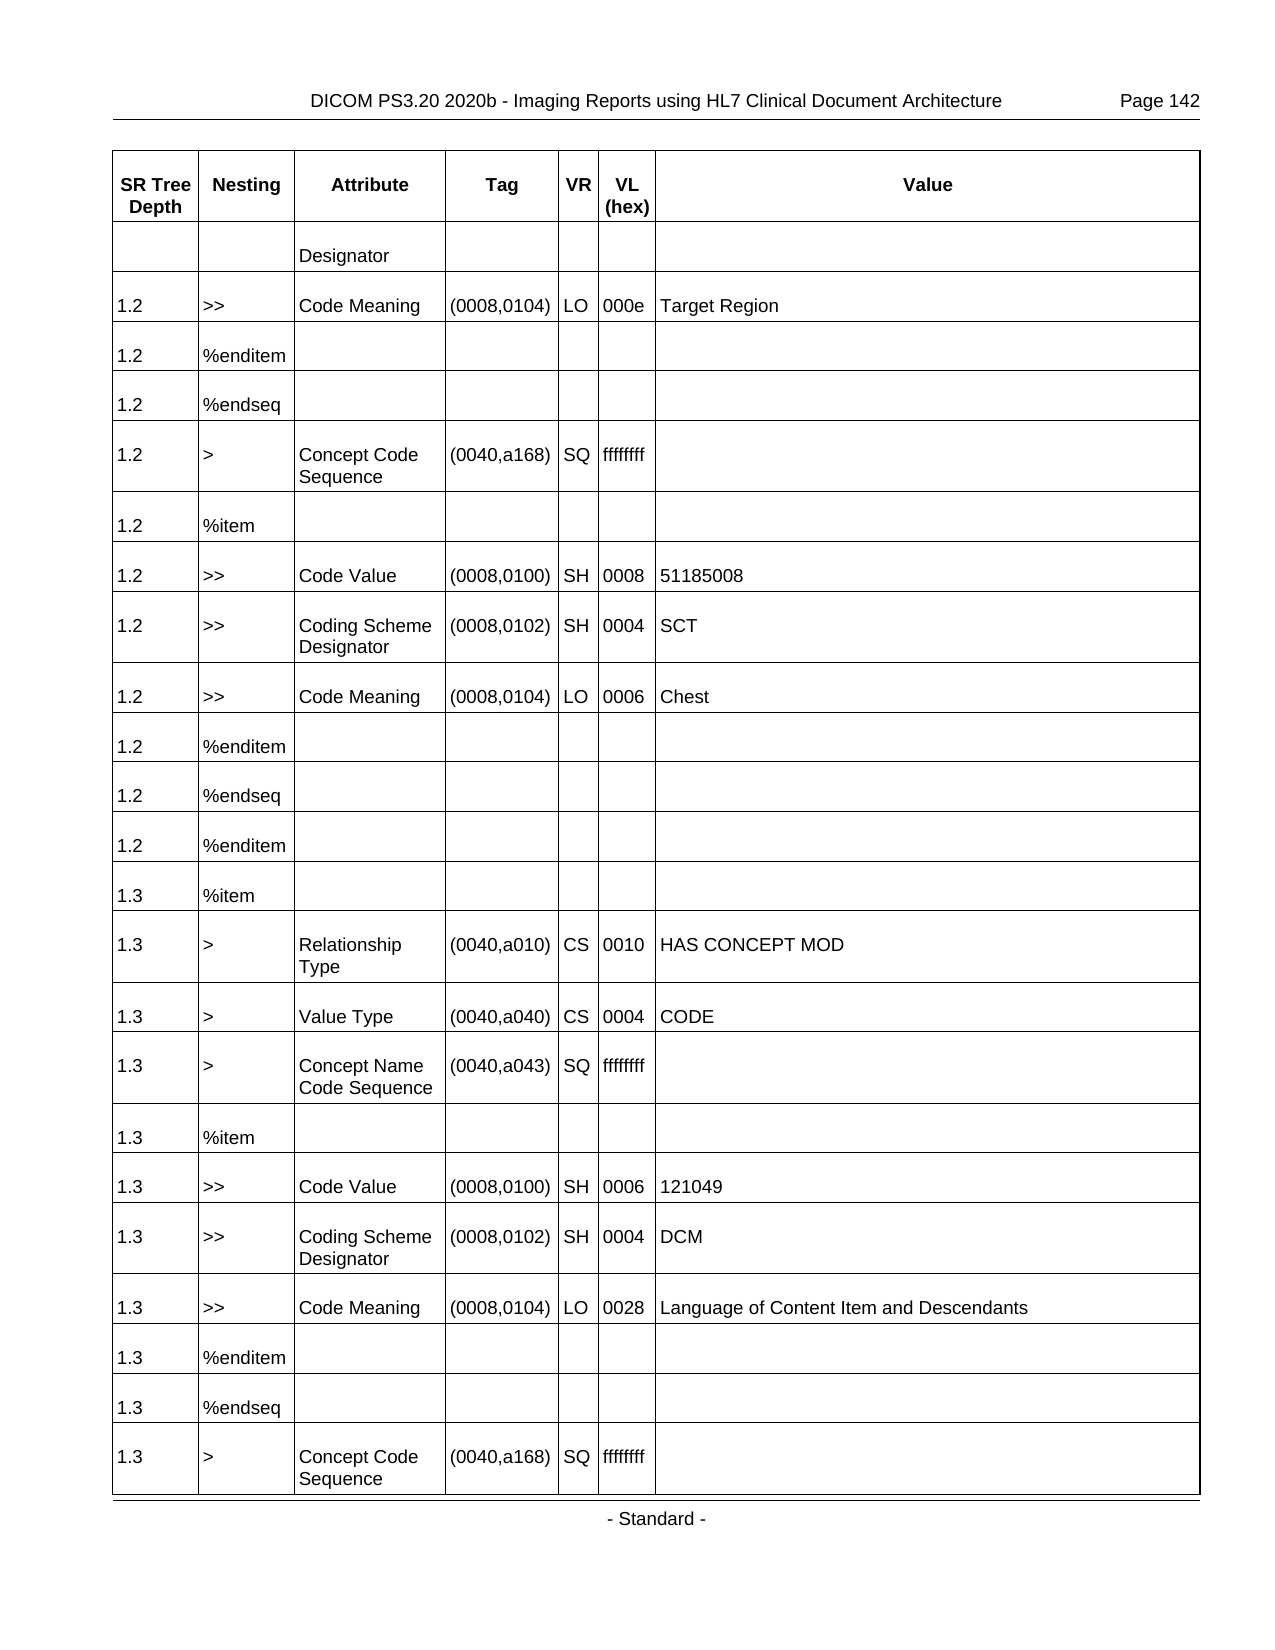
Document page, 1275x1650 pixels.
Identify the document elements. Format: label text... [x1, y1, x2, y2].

table_cell [446, 762, 558, 811]
table_cell (0008,0102) [446, 1203, 558, 1273]
table_cell [559, 492, 598, 541]
table_cell HAS CONCEPT MOD [656, 911, 1199, 982]
table_cell (0040,a168) [446, 1423, 558, 1493]
table_cell [559, 762, 598, 811]
table_cell %enditem [199, 713, 294, 761]
table_cell >> [199, 542, 294, 591]
table_cell %enditem [199, 812, 294, 861]
table_cell > [199, 421, 294, 491]
table_cell [599, 492, 655, 541]
table_cell [446, 1104, 558, 1152]
table_cell >> [199, 1153, 294, 1202]
table_cell 1.3 [113, 983, 198, 1031]
table_cell CS [559, 911, 598, 982]
table_cell [295, 762, 445, 811]
table_cell SQ [559, 1423, 598, 1493]
table_cell SH [559, 1153, 598, 1202]
table_cell %enditem [199, 1324, 294, 1372]
table_cell LO [559, 1274, 598, 1323]
table_cell [599, 322, 655, 370]
table_cell [559, 713, 598, 761]
table_cell [295, 862, 445, 910]
table_cell [295, 1104, 445, 1152]
table_cell %endseq [199, 371, 294, 420]
table_cell [599, 1324, 655, 1372]
table_cell 1.2 [113, 713, 198, 761]
table_cell (0040,a043) [446, 1032, 558, 1102]
table_cell 0004 [599, 983, 655, 1031]
table_cell %item [199, 1104, 294, 1152]
table_cell [599, 1374, 655, 1422]
table_cell 1.3 [113, 911, 198, 982]
table_cell 1.2 [113, 322, 198, 370]
table_cell [446, 322, 558, 370]
table_cell CS [559, 983, 598, 1031]
table_cell > [199, 1032, 294, 1102]
table_cell %item [199, 492, 294, 541]
table_cell >> [199, 1203, 294, 1273]
table_cell SQ [559, 1032, 598, 1102]
table_cell Designator [295, 222, 445, 271]
table_cell [559, 862, 598, 910]
table_cell [656, 222, 1199, 271]
table_cell >> [199, 272, 294, 321]
table_cell [446, 1374, 558, 1422]
table_cell 0004 [599, 592, 655, 662]
table_cell 1.3 [113, 1374, 198, 1422]
table_cell [446, 371, 558, 420]
table_cell [599, 371, 655, 420]
table_cell [656, 421, 1199, 491]
table_cell [559, 1104, 598, 1152]
table_cell [599, 862, 655, 910]
table_cell [656, 1032, 1199, 1102]
table_cell Code Value [295, 1153, 445, 1202]
table_cell [446, 862, 558, 910]
table_cell [599, 713, 655, 761]
table_cell Coding Scheme Designator [295, 1203, 445, 1273]
table_header Value [656, 151, 1199, 221]
table_cell > [199, 911, 294, 982]
table_cell 1.3 [113, 1153, 198, 1202]
table_cell 0008 [599, 542, 655, 591]
table_cell 1.3 [113, 1104, 198, 1152]
table_cell 0028 [599, 1274, 655, 1323]
table_cell [295, 812, 445, 861]
table_cell [599, 762, 655, 811]
table_cell (0008,0100) [446, 542, 558, 591]
table_cell [559, 222, 598, 271]
table_cell 0004 [599, 1203, 655, 1273]
table_cell [656, 812, 1199, 861]
table_cell [559, 322, 598, 370]
table_cell 1.3 [113, 862, 198, 910]
table_header VR [559, 151, 598, 221]
table_cell ffffffff [599, 1423, 655, 1493]
table_cell 1.2 [113, 762, 198, 811]
table_cell (0040,a168) [446, 421, 558, 491]
table_cell %endseq [199, 1374, 294, 1422]
table_cell ffffffff [599, 1032, 655, 1102]
table_cell 1.2 [113, 272, 198, 321]
table_cell (0040,a010) [446, 911, 558, 982]
table_header Tag [446, 151, 558, 221]
table_cell [559, 1374, 598, 1422]
table_cell SH [559, 592, 598, 662]
table_cell [656, 492, 1199, 541]
table_cell LO [559, 663, 598, 712]
table_cell (0008,0102) [446, 592, 558, 662]
table_cell 121049 [656, 1153, 1199, 1202]
table_cell Code Meaning [295, 663, 445, 712]
table_cell [656, 862, 1199, 910]
table_cell > [199, 983, 294, 1031]
table_cell [113, 222, 198, 271]
table_cell [559, 812, 598, 861]
table_cell [295, 1374, 445, 1422]
table_cell 000e [599, 272, 655, 321]
table_cell [656, 762, 1199, 811]
table_cell [295, 1324, 445, 1372]
table_cell 0006 [599, 1153, 655, 1202]
table_cell [599, 222, 655, 271]
table_cell 1.3 [113, 1032, 198, 1102]
table_cell 1.3 [113, 1203, 198, 1273]
table_cell [559, 1324, 598, 1372]
table_cell 1.2 [113, 492, 198, 541]
table_cell Concept Code Sequence [295, 1423, 445, 1493]
table_cell (0008,0104) [446, 272, 558, 321]
table_cell [446, 1324, 558, 1372]
table_cell [656, 713, 1199, 761]
table_cell [656, 1423, 1199, 1493]
table_cell SH [559, 1203, 598, 1273]
table_cell [295, 322, 445, 370]
table_cell Target Region [656, 272, 1199, 321]
table_cell 1.2 [113, 592, 198, 662]
table_cell [656, 371, 1199, 420]
table_cell (0040,a040) [446, 983, 558, 1031]
table_cell 1.2 [113, 663, 198, 712]
table_cell (0008,0100) [446, 1153, 558, 1202]
table_cell [446, 492, 558, 541]
table_cell Concept Code Sequence [295, 421, 445, 491]
table_cell CODE [656, 983, 1199, 1031]
table_cell [446, 812, 558, 861]
table_cell %enditem [199, 322, 294, 370]
table_cell SQ [559, 421, 598, 491]
table_cell [599, 1104, 655, 1152]
table_cell [656, 1324, 1199, 1372]
table_header VL (hex) [599, 151, 655, 221]
table_header Nesting [199, 151, 294, 221]
table_cell [199, 222, 294, 271]
table_cell >> [199, 592, 294, 662]
table_cell Concept Name Code Sequence [295, 1032, 445, 1102]
table_header Attribute [295, 151, 445, 221]
table_cell Value Type [295, 983, 445, 1031]
table_cell Language of Content Item and Descendants [656, 1274, 1199, 1323]
table_cell Code Meaning [295, 272, 445, 321]
table_cell (0008,0104) [446, 1274, 558, 1323]
table_cell 1.2 [113, 421, 198, 491]
table_cell 0006 [599, 663, 655, 712]
table_cell [295, 371, 445, 420]
table_cell (0008,0104) [446, 663, 558, 712]
table_cell LO [559, 272, 598, 321]
table_cell Code Value [295, 542, 445, 591]
table_cell 0010 [599, 911, 655, 982]
table_cell >> [199, 1274, 294, 1323]
table_cell 51185008 [656, 542, 1199, 591]
table_cell >> [199, 663, 294, 712]
table_cell 1.3 [113, 1274, 198, 1323]
table_cell [295, 713, 445, 761]
table_cell Relationship Type [295, 911, 445, 982]
table_cell %item [199, 862, 294, 910]
table_cell [295, 492, 445, 541]
table_cell ffffffff [599, 421, 655, 491]
table_cell DCM [656, 1203, 1199, 1273]
table_cell %endseq [199, 762, 294, 811]
table_cell 1.2 [113, 542, 198, 591]
table_cell [599, 812, 655, 861]
table_cell [656, 1374, 1199, 1422]
table_cell [446, 713, 558, 761]
table_cell Chest [656, 663, 1199, 712]
table_header SR Tree Depth [113, 151, 198, 221]
table_cell 1.2 [113, 812, 198, 861]
table_cell [559, 371, 598, 420]
table_cell 1.3 [113, 1324, 198, 1372]
table_cell > [199, 1423, 294, 1493]
table_cell Coding Scheme Designator [295, 592, 445, 662]
table_cell SH [559, 542, 598, 591]
table_cell [446, 222, 558, 271]
table_cell [656, 1104, 1199, 1152]
table_cell Code Meaning [295, 1274, 445, 1323]
table_cell 1.2 [113, 371, 198, 420]
table_cell 1.3 [113, 1423, 198, 1493]
table_cell [656, 322, 1199, 370]
table_cell SCT [656, 592, 1199, 662]
